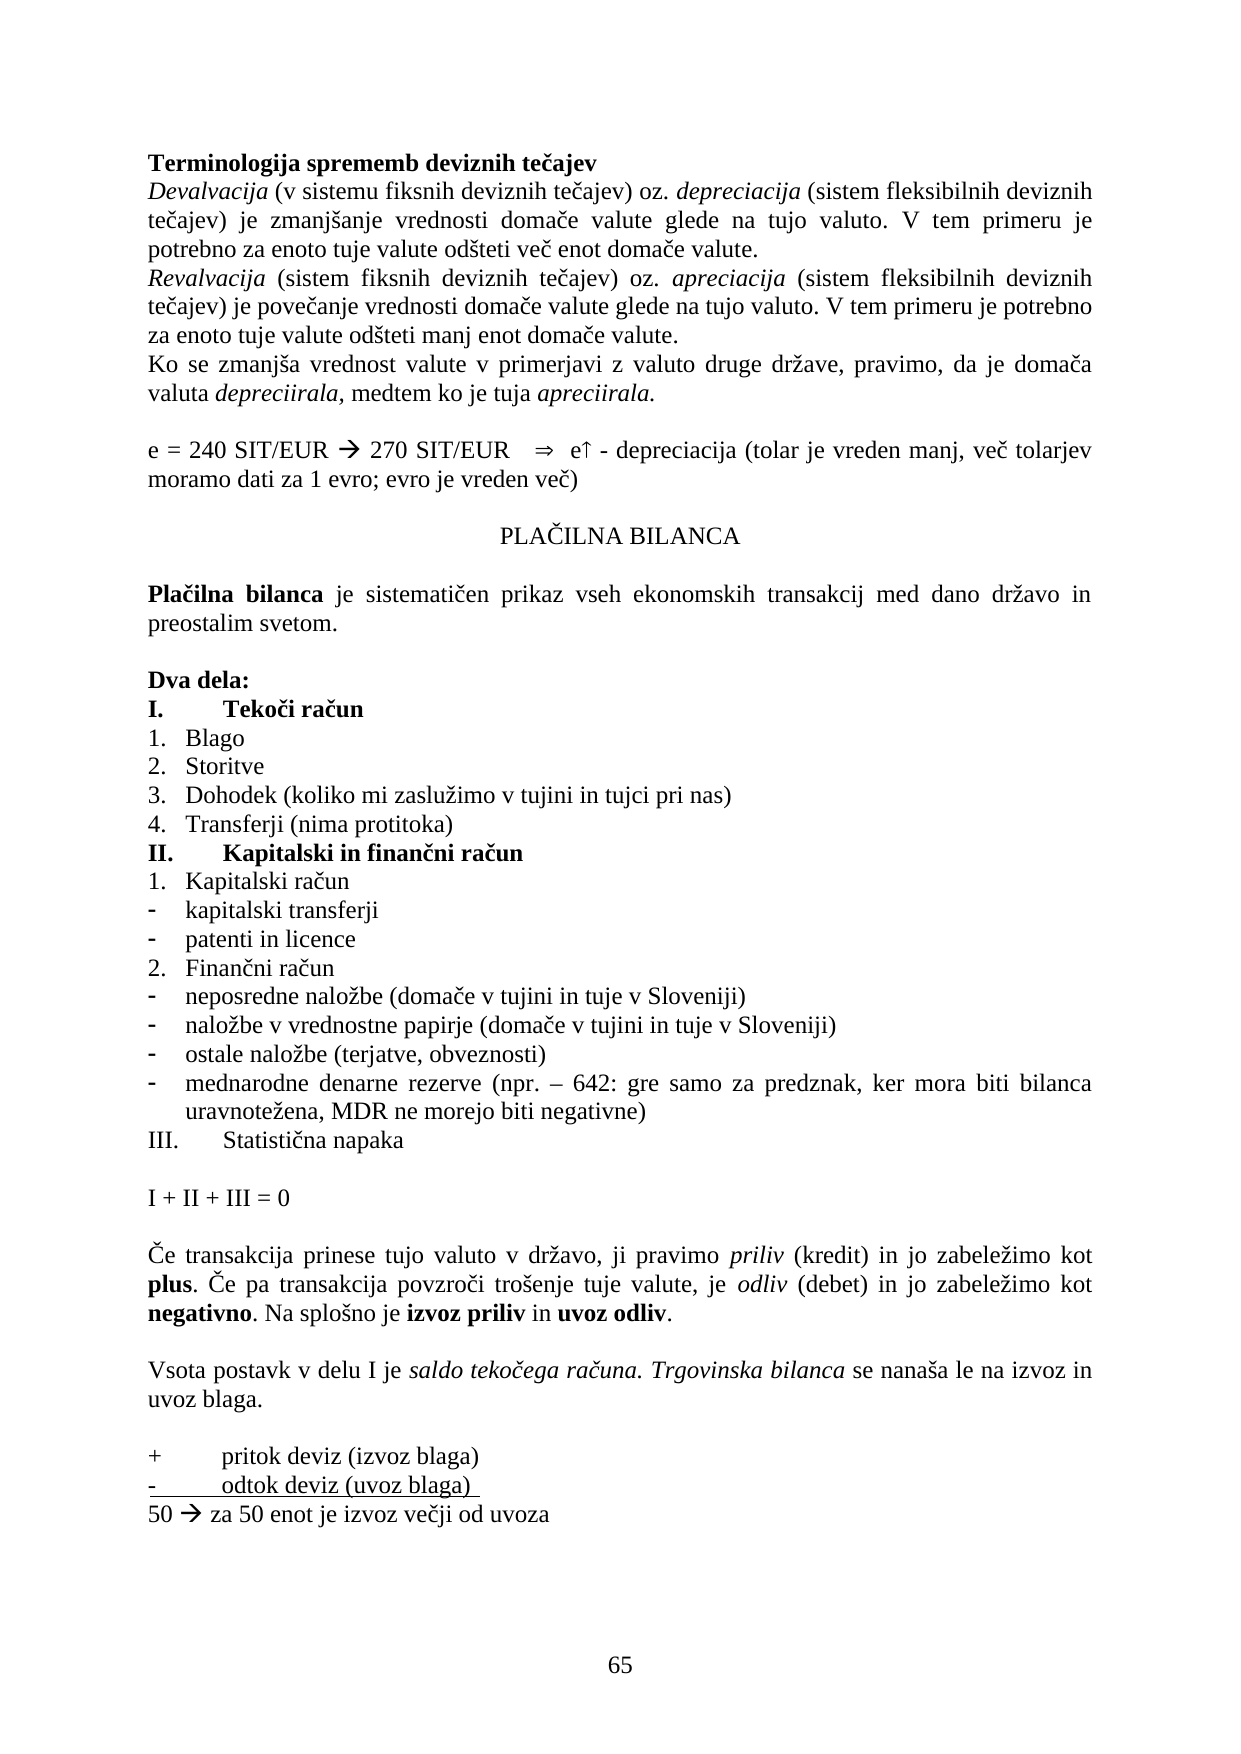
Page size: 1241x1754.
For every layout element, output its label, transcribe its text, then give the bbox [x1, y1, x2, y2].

text e = 240 SIT/EUR  270 SIT/EUR  e - depreciacija (tolar je vreden manj, več tolarjev moramo dati za 1 evro; evro je vreden več) [148, 435, 1093, 493]
list Kapitalski račun [148, 866, 1093, 895]
text Če transakcija prinese tujo valuto v državo, ji pravimo priliv (kredit) in jo zabeležimo kot plus. Če pa transakcija povzroči trošenje tuje valute, je odliv (debet) in jo zabeležimo kot negativno. Na splošno je izvoz priliv in uvoz odliv. [148, 1240, 1093, 1326]
text PLAČILNA BILANCA [148, 521, 1093, 550]
text Devalvacija (v sistemu fiksnih deviznih tečajev) oz. depreciacija (sistem fleksibilnih deviznih tečajev) je zmanjšanje vrednosti domače valute glede na tujo valuto. V tem primeru je potrebno za enoto tuje valute odšteti več enot domače valute. [148, 176, 1093, 263]
text I + II + III = 0 [148, 1183, 1093, 1211]
text Plačilna bilanca je sistematičen prikaz vseh ekonomskih transakcij med dano državo in preostalim svetom. [148, 579, 1093, 636]
list patenti in licence [148, 924, 1093, 953]
list ostale naložbe (terjatve, obveznosti) [148, 1039, 1093, 1068]
text + pritok deviz (izvoz blaga) [148, 1441, 1093, 1470]
text Vsota postavk v delu I je saldo tekočega računa. Trgovinska bilanca se nanaša le na izvoz in uvoz blaga. [148, 1355, 1093, 1413]
text Revalvacija (sistem fiksnih deviznih tečajev) oz. apreciacija (sistem fleksibilnih deviznih tečajev) je povečanje vrednosti domače valute glede na tujo valuto. V tem primeru je potrebno za enoto tuje valute odšteti manj enot domače valute. [148, 263, 1093, 349]
list Kapitalski in finančni račun [148, 838, 1093, 866]
text Ko se zmanjša vrednost valute v primerjavi z valuto druge države, pravimo, da je domača valuta depreciirala, medtem ko je tuja apreciirala. [148, 349, 1093, 406]
list Storitve [148, 751, 1093, 780]
list Blago [148, 723, 1093, 751]
list Statistična napaka [148, 1125, 1093, 1154]
text Terminologija sprememb deviznih tečajev [148, 148, 1093, 176]
list Finančni račun [148, 953, 1093, 981]
list Dohodek (koliko mi zaslužimo v tujini in tujci pri nas) [148, 780, 1093, 809]
list neposredne naložbe (domače v tujini in tuje v Sloveniji) [148, 981, 1093, 1010]
list naložbe v vrednostne papirje (domače v tujini in tuje v Sloveniji) [148, 1010, 1093, 1039]
list Transferji (nima protitoka) [148, 809, 1093, 838]
text 50  za 50 enot je izvoz večji od uvoza [148, 1499, 1093, 1528]
list kapitalski transferji [148, 895, 1093, 924]
list Tekoči račun [148, 694, 1093, 723]
text Dva dela: [148, 665, 1093, 694]
list mednarodne denarne rezerve (npr. – 642: gre samo za predznak, ker mora biti bilanca uravnotežena, MDR ne morejo biti negativne) [148, 1068, 1093, 1125]
text - odtok deviz (uvoz blaga) [148, 1470, 1093, 1499]
